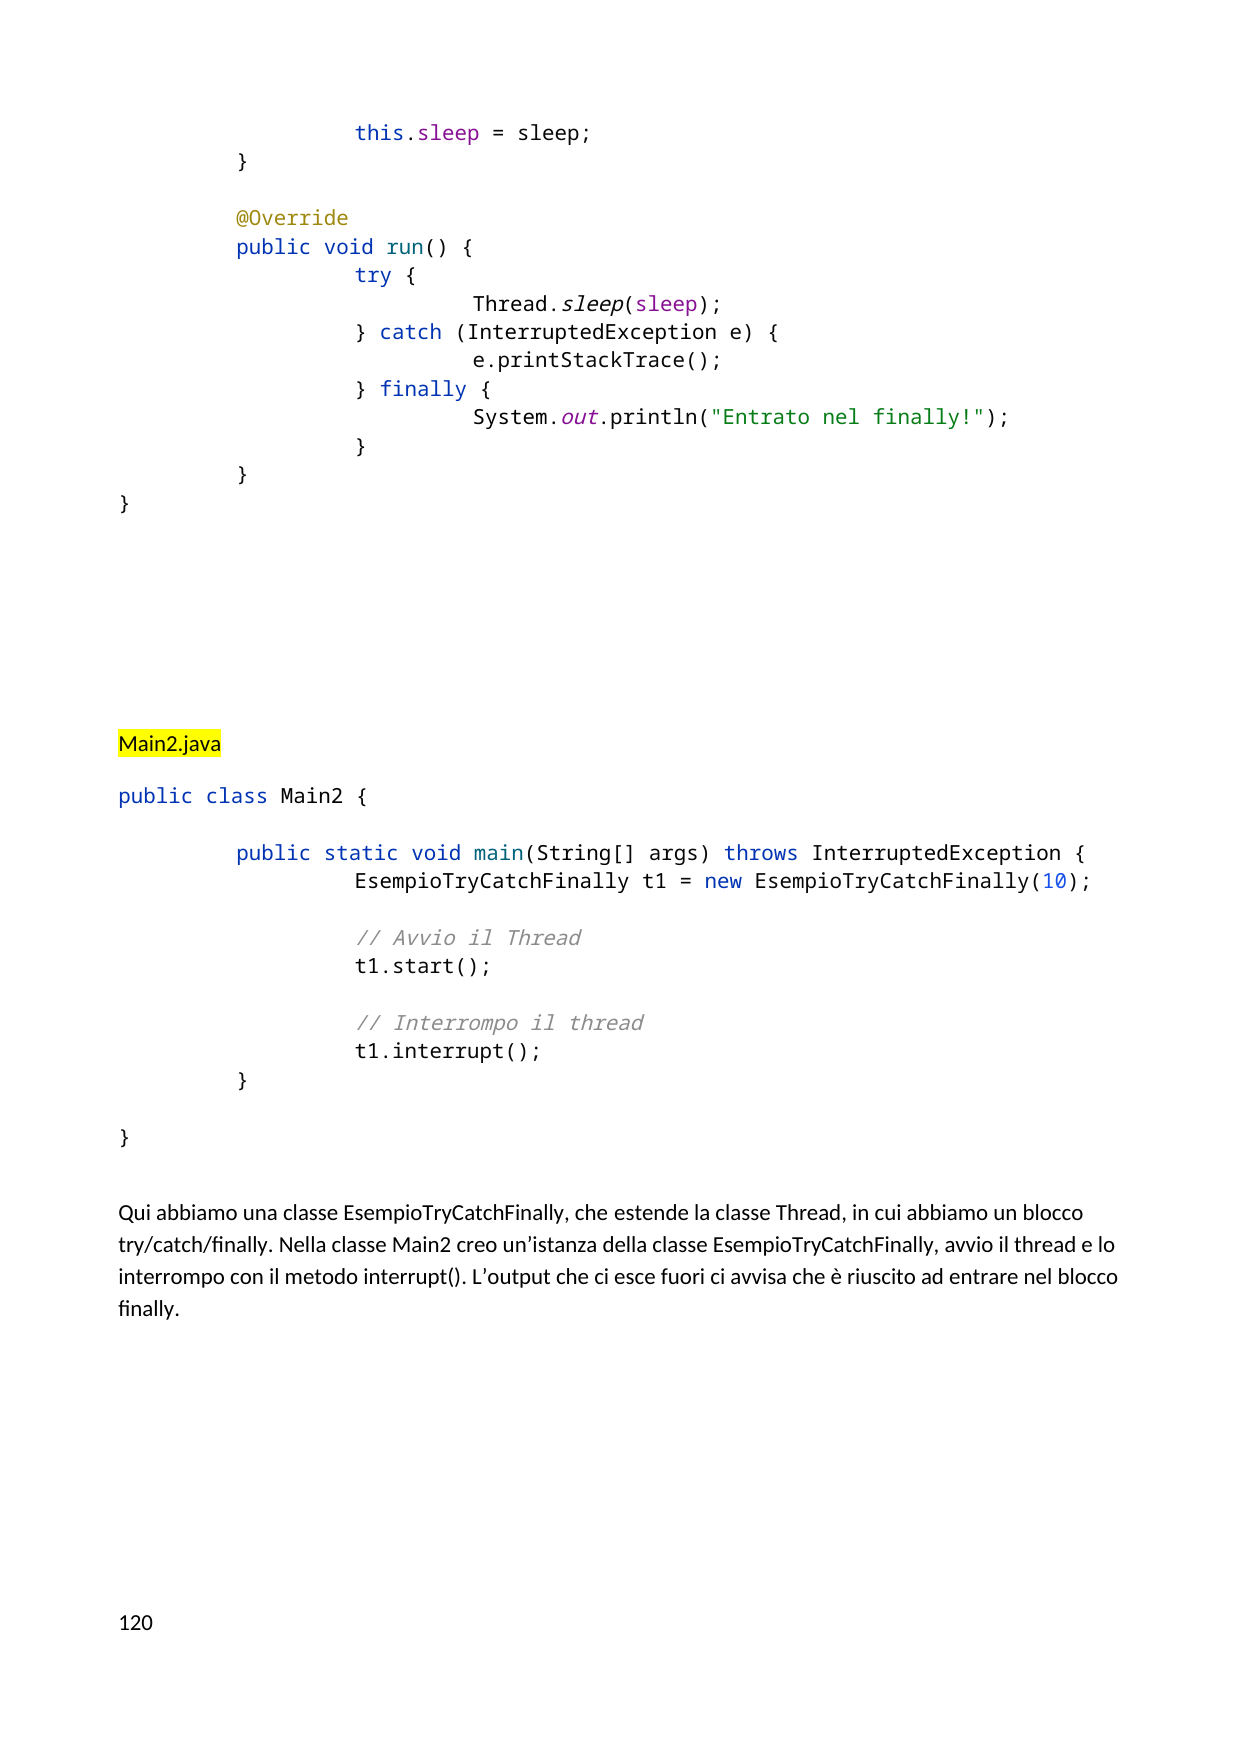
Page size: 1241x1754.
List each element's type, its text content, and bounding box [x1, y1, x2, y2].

text Main2.java [118, 729, 1122, 757]
text this.sleep = sleep; } @Override public void run() { try { Thread.sleep(sleep); } catch (InterruptedException e) { e.printStackTrace(); } finally { System.out.println("Entrato nel finally!"); } } } [118, 118, 1122, 516]
text public class Main2 { public static void main(String[] args) throws InterruptedException { EsempioTryCatchFinally t1 = new EsempioTryCatchFinally(10); // Avvio il Thread t1.start(); // Interrompo il thread t1.interrupt(); } } [118, 781, 1122, 1150]
text Qui abbiamo una classe EsempioTryCatchFinally, che estende la classe Thread, in cui abbiamo un blocco try/catch/finally. Nella classe Main2 creo un’istanza della classe EsempioTryCatchFinally, avvio il thread e lo interrompo con il metodo interrupt(). L’output che ci esce fuori ci avvisa che è riuscito ad entrare nel blocco finally. [118, 1198, 1122, 1322]
